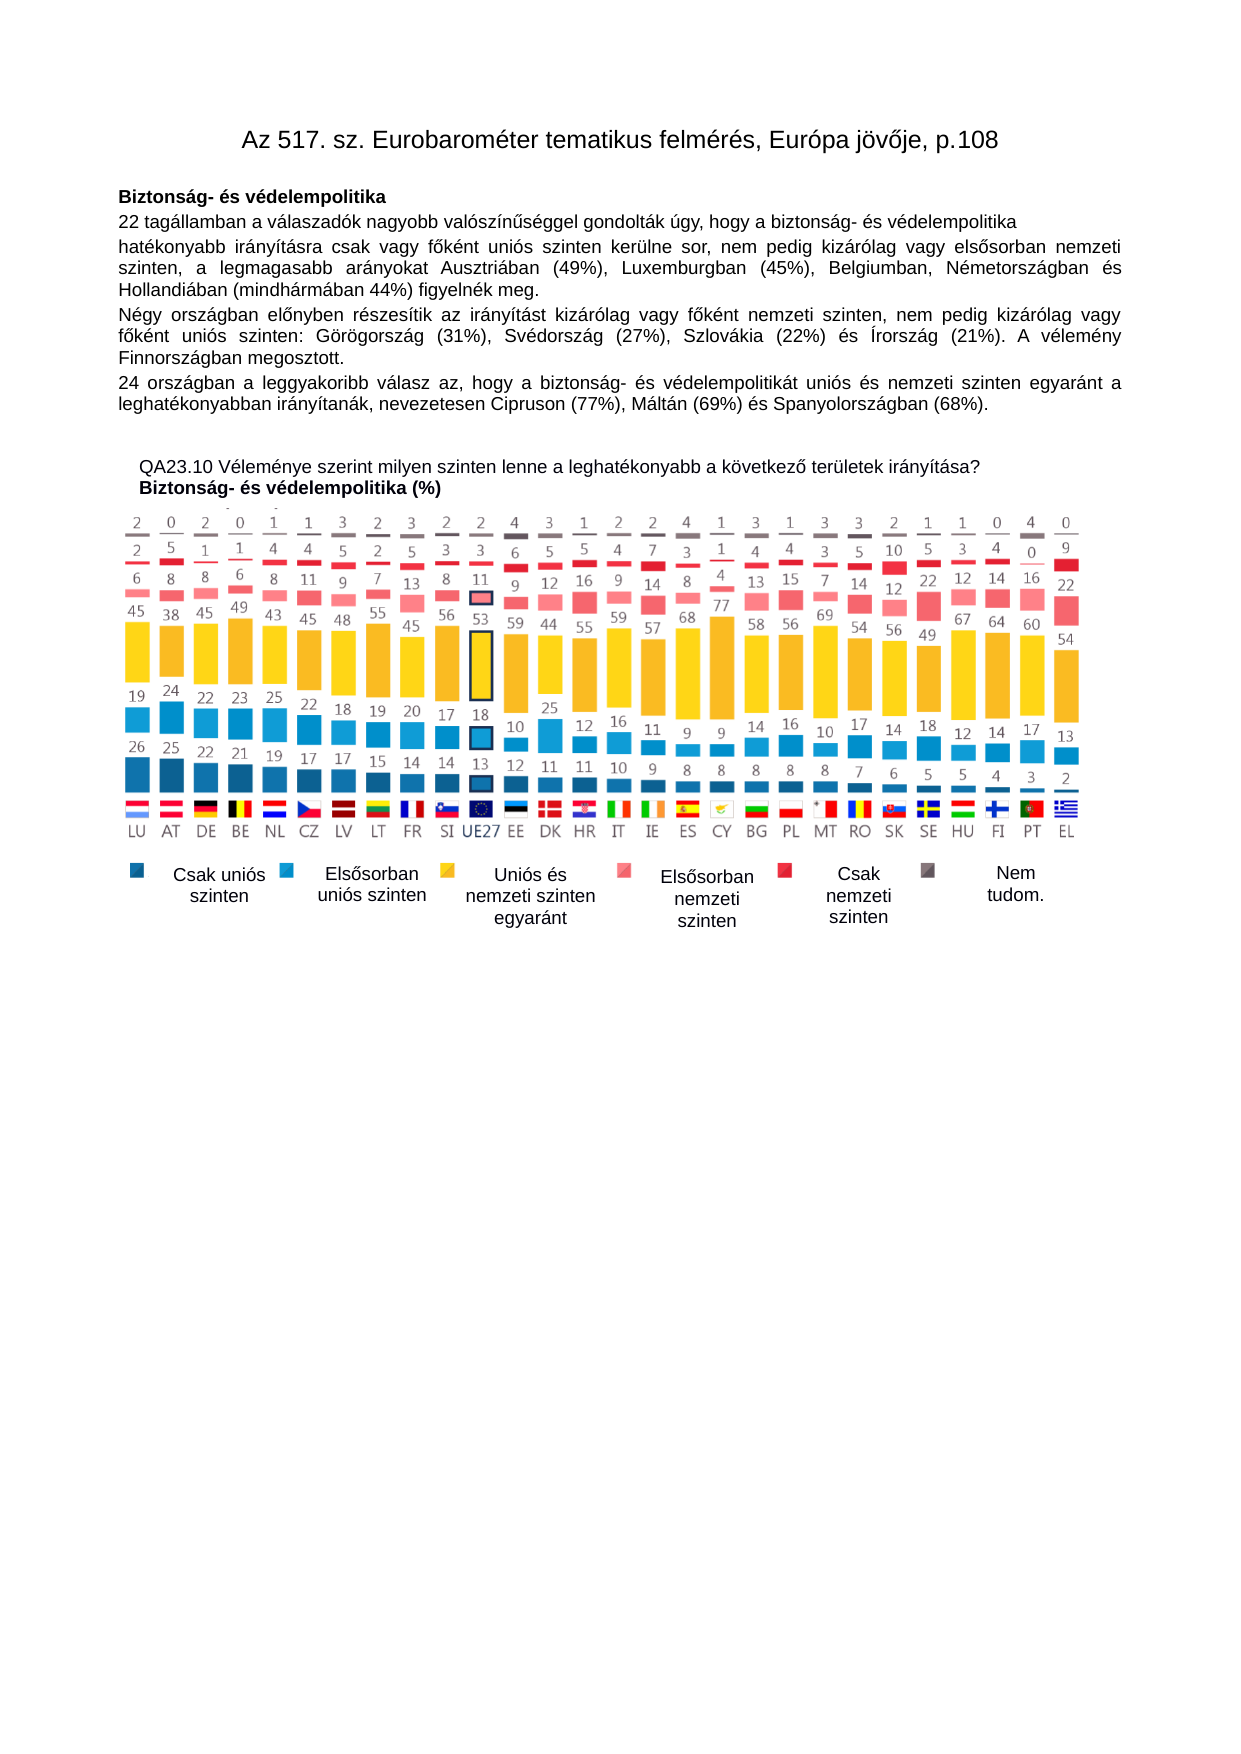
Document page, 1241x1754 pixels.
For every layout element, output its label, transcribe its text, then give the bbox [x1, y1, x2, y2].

text hatékonyabb irányításra csak vagy főként uniós szinten kerülne sor, nem pedig kizárólag vagy elsősorban nemzeti szinten, a legmagasabb arányokat Ausztriában (49%), Luxemburgban (45%), Belgiumban, Németországban és Hollandiában (mindhármában 44%) figyelnék meg. [118, 236, 1122, 300]
picture [122, 847, 936, 899]
text Biztonság- és védelempolitika [118, 186, 1122, 208]
text 24 országban a leggyakoribb válasz az, hogy a biztonság- és védelempolitikát uniós és nemzeti szinten egyaránt a leghatékonyabban irányítanák, nevezetesen Cipruson (77%), Máltán (69%) és Spanyolországban (68%). [118, 371, 1122, 414]
text 22 tagállamban a válaszadók nagyobb valószínűséggel gondolták úgy, hogy a biztonság- és védelempolitika [118, 211, 1122, 232]
text Négy országban előnyben részesítik az irányítást kizárólag vagy főként nemzeti szinten, nem pedig kizárólag vagy főként uniós szinten: Görögország (31%), Svédország (27%), Szlovákia (22%) és Írország (21%). A vélemény Finnországban megosztott. [118, 303, 1122, 368]
picture [118, 508, 1091, 843]
